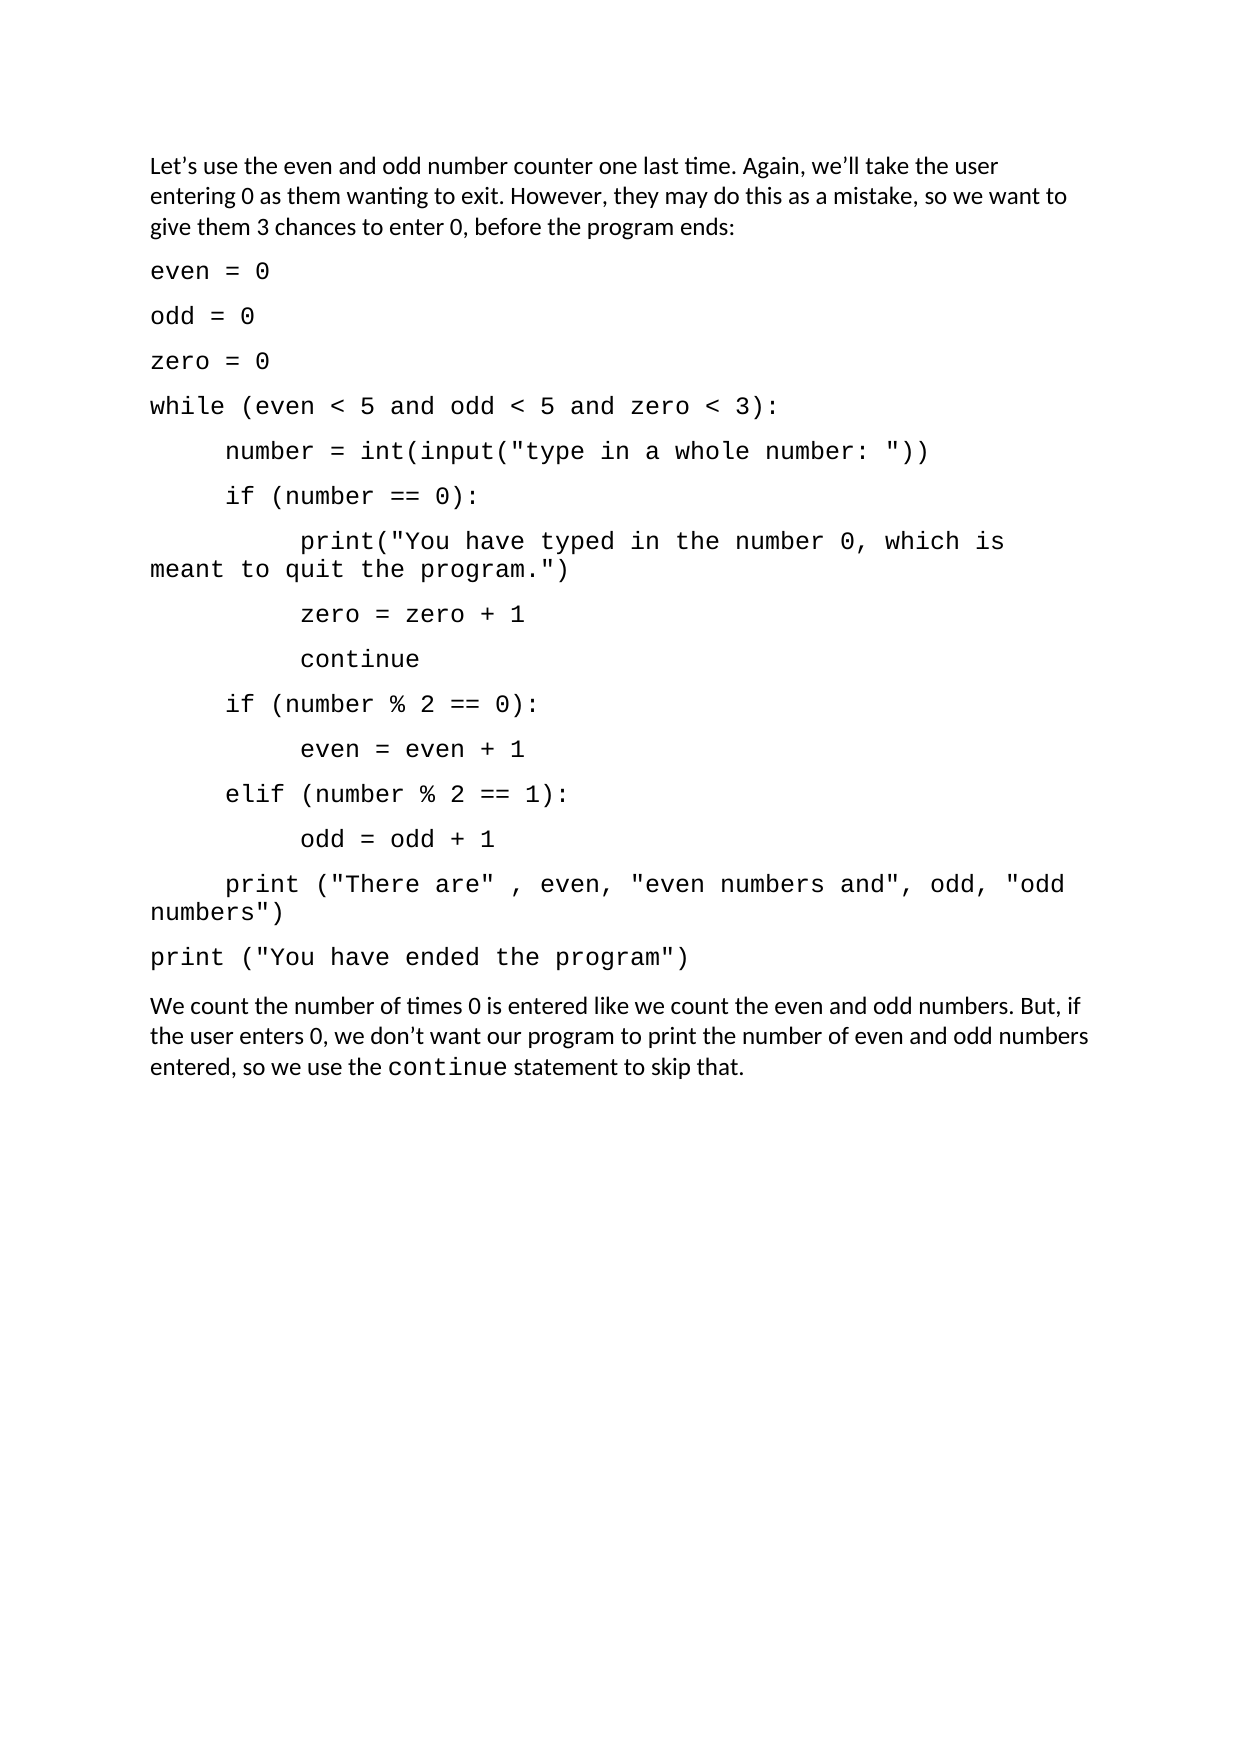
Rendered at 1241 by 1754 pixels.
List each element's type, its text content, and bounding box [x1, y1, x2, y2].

text even = even + 1 [150, 737, 1090, 765]
text We count the number of times 0 is entered like we count the even and odd numbers. But, if the user enters 0, we don’t want our program to print the number of even and odd numbers entered, so we use the continue statement to skip that. [150, 990, 1090, 1083]
text print ("There are" , even, "even numbers and", odd, "odd numbers") [150, 872, 1090, 928]
text if (number % 2 == 0): [150, 692, 1090, 720]
text elif (number % 2 == 1): [150, 782, 1090, 810]
text even = 0 [150, 258, 1090, 287]
text Let’s use the even and odd number counter one last time. Again, we’ll take the user entering 0 as them wanting to exit. However, they may do this as a mistake, so we want to give them 3 chances to enter 0, before the program ends: [150, 150, 1090, 242]
text print("You have typed in the number 0, which is meant to quit the program.") [150, 528, 1090, 585]
text odd = odd + 1 [150, 827, 1090, 855]
text continue [150, 647, 1090, 675]
text odd = 0 [150, 303, 1090, 332]
text zero = 0 [150, 348, 1090, 377]
text print ("You have ended the program") [150, 945, 1090, 973]
text zero = zero + 1 [150, 602, 1090, 630]
text if (number == 0): [150, 483, 1090, 512]
text while (even < 5 and odd < 5 and zero < 3): [150, 393, 1090, 422]
text number = int(input("type in a whole number: ")) [150, 438, 1090, 467]
